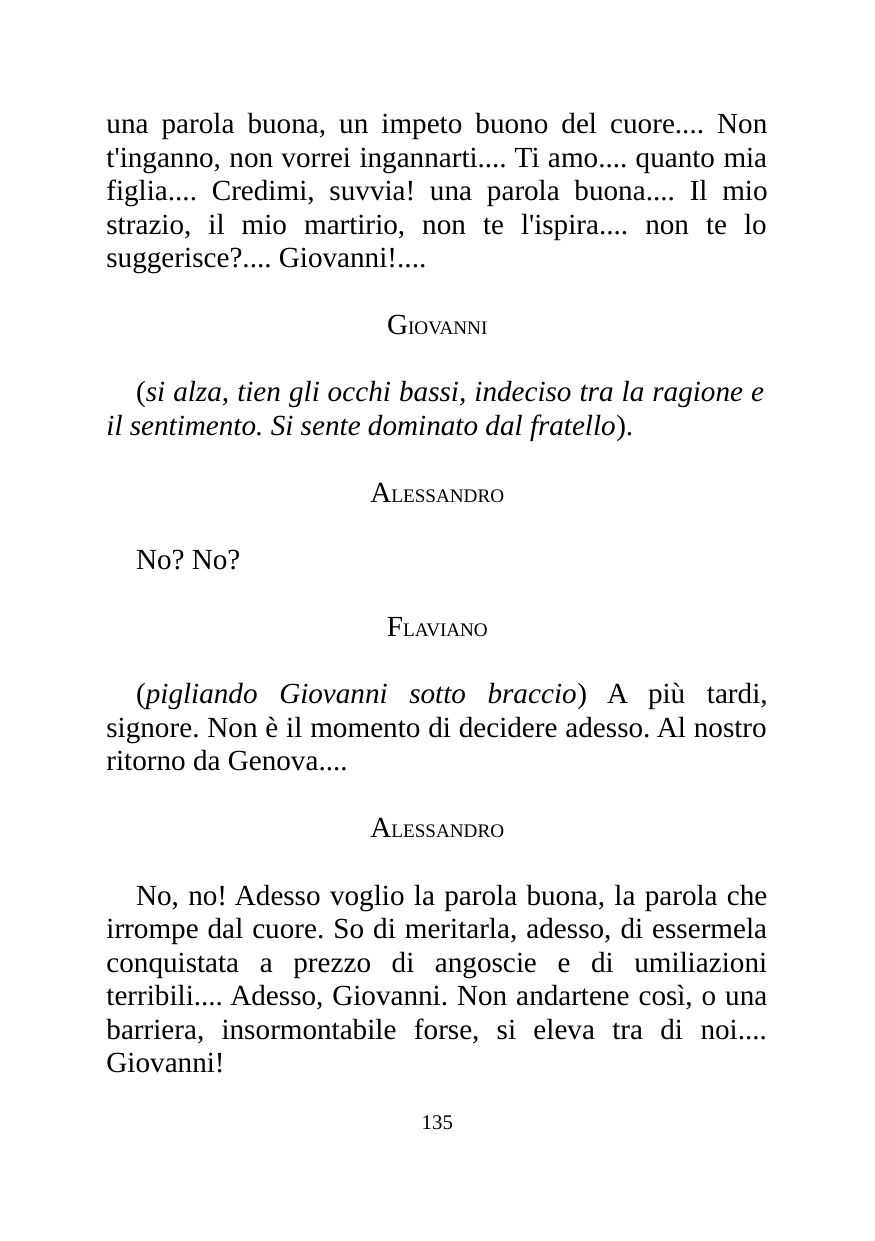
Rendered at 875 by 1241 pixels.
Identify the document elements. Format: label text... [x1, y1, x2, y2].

text No, no! Adesso voglio la parola buona, la parola che irrompe dal cuore. So di meritarla, adesso, di essermela conquistata a prezzo di angoscie e di umiliazioni terribili.... Adesso, Giovanni. Non andartene così, o una barriera, insormontabile forse, si eleva tra di noi.... Giovanni! [106, 878, 768, 1079]
text Alessandro [106, 811, 768, 844]
text (pigliando Giovanni sotto braccio) A più tardi, signore. Non è il momento di decidere adesso. Al nostro ritorno da Genova.... [106, 676, 768, 777]
text No? No? [106, 542, 768, 576]
text (si alza, tien gli occhi bassi, indeciso tra la ragione e il sentimento. Si sente dominato dal fratello). [106, 374, 768, 442]
text Giovanni [106, 307, 768, 341]
text Alessandro [106, 475, 768, 509]
text una parola buona, un impeto buono del cuore.... Non t'inganno, non vorrei ingannarti.... Ti amo.... quanto mia figlia.... Credimi, suvvia! una parola buona.... Il mio strazio, il mio martirio, non te l'ispira.... non te lo suggerisce?.... Giovanni!.... [106, 106, 768, 274]
text Flaviano [106, 609, 768, 643]
